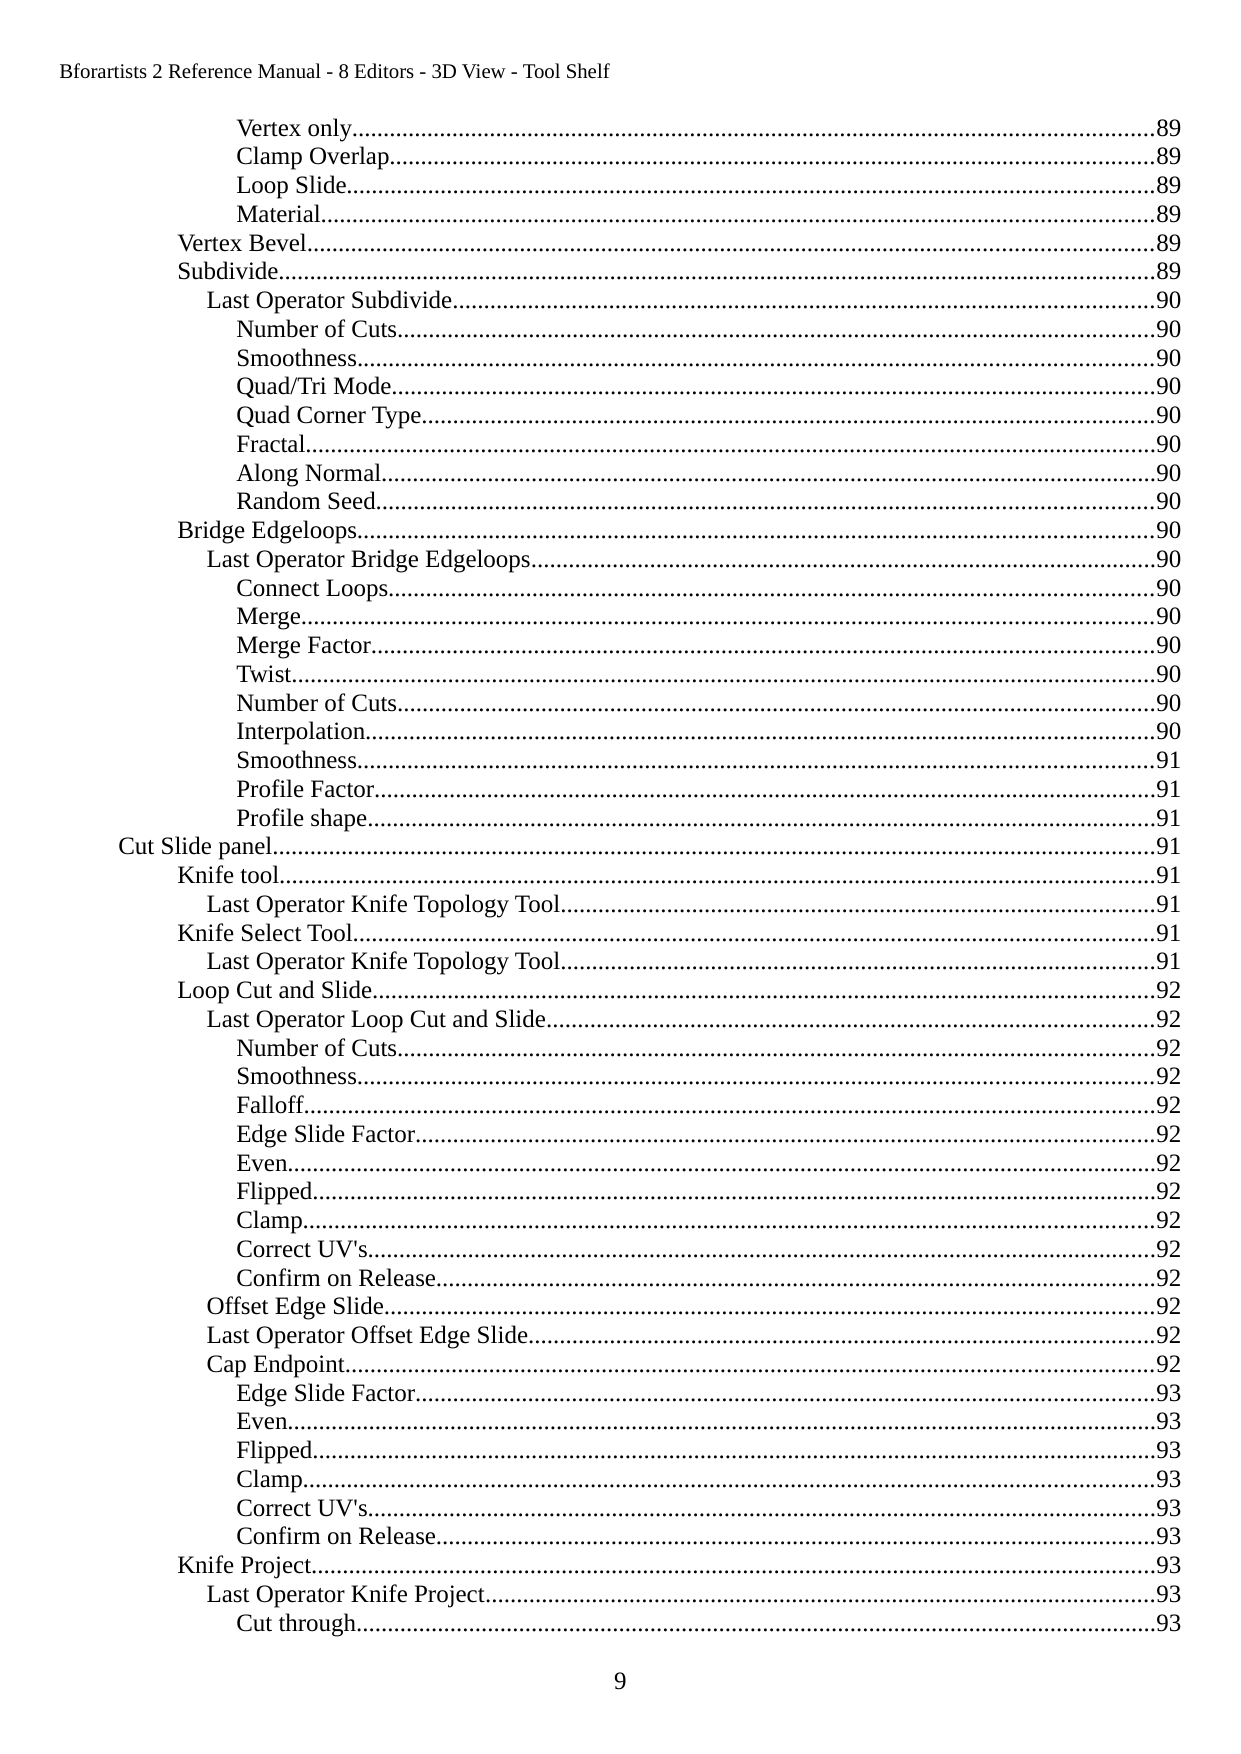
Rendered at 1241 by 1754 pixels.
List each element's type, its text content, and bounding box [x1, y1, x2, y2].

text Quad Corner Type 90 [236, 400, 1181, 429]
text Clamp Overlap 89 [236, 141, 1181, 170]
text Subdivide 89 [177, 256, 1181, 285]
text Vertex only 89 [236, 113, 1181, 141]
text Last Operator Subdivide 90 [206, 285, 1181, 314]
text Smoothness. 90 [236, 343, 1181, 371]
text Loop Cut and Slide 92 [177, 975, 1181, 1004]
text Confirm on Release 93 [236, 1521, 1181, 1550]
text Clamp 93 [236, 1464, 1181, 1493]
text Vertex Bevel 89 [177, 228, 1181, 256]
text Clamp 92 [236, 1205, 1181, 1234]
text Knife Project 93 [177, 1550, 1181, 1579]
text Last Operator Knife Project 93 [206, 1579, 1181, 1608]
text Number of Cuts 92 [236, 1033, 1181, 1061]
text Last Operator Bridge Edgeloops 90 [206, 544, 1181, 573]
text Cap Endpoint 92 [206, 1349, 1181, 1378]
text Loop Slide 89 [236, 170, 1181, 199]
text Smoothness 91 [236, 745, 1181, 774]
text Cut through 93 [236, 1608, 1181, 1636]
text Along Normal 90 [236, 458, 1181, 486]
text Smoothness 92 [236, 1061, 1181, 1090]
text Random Seed 90 [236, 486, 1181, 515]
text Cut Slide panel 91 [118, 831, 1181, 860]
text Last Operator Loop Cut and Slide 92 [206, 1004, 1181, 1033]
text Correct UV's 93 [236, 1493, 1181, 1521]
text Material 89 [236, 199, 1181, 228]
text Fractal 90 [236, 429, 1181, 458]
text Twist 90 [236, 659, 1181, 688]
text Merge 90 [236, 601, 1181, 630]
text Last Operator Knife Topology Tool 91 [206, 889, 1181, 918]
text Quad/Tri Mode 90 [236, 371, 1181, 400]
text Merge Factor 90 [236, 630, 1181, 659]
text Even 93 [236, 1406, 1181, 1435]
text Bridge Edgeloops 90 [177, 515, 1181, 544]
text Number of Cuts 90 [236, 314, 1181, 343]
text Interpolation 90 [236, 716, 1181, 745]
text Even 92 [236, 1148, 1181, 1176]
text Last Operator Offset Edge Slide 92 [206, 1320, 1181, 1349]
text Flipped 93 [236, 1435, 1181, 1464]
text Flipped 92 [236, 1176, 1181, 1205]
text Edge Slide Factor 93 [236, 1378, 1181, 1406]
text Knife tool 91 [177, 860, 1181, 889]
text Profile Factor 91 [236, 774, 1181, 803]
text Knife Select Tool 91 [177, 918, 1181, 946]
text Last Operator Knife Topology Tool 91 [206, 946, 1181, 975]
text Connect Loops 90 [236, 573, 1181, 601]
text Edge Slide Factor 92 [236, 1119, 1181, 1148]
text Confirm on Release 92 [236, 1263, 1181, 1291]
text Correct UV's 92 [236, 1234, 1181, 1263]
text Falloff 92 [236, 1090, 1181, 1119]
text Offset Edge Slide 92 [206, 1291, 1181, 1320]
text Number of Cuts 90 [236, 688, 1181, 716]
text Profile shape 91 [236, 803, 1181, 831]
